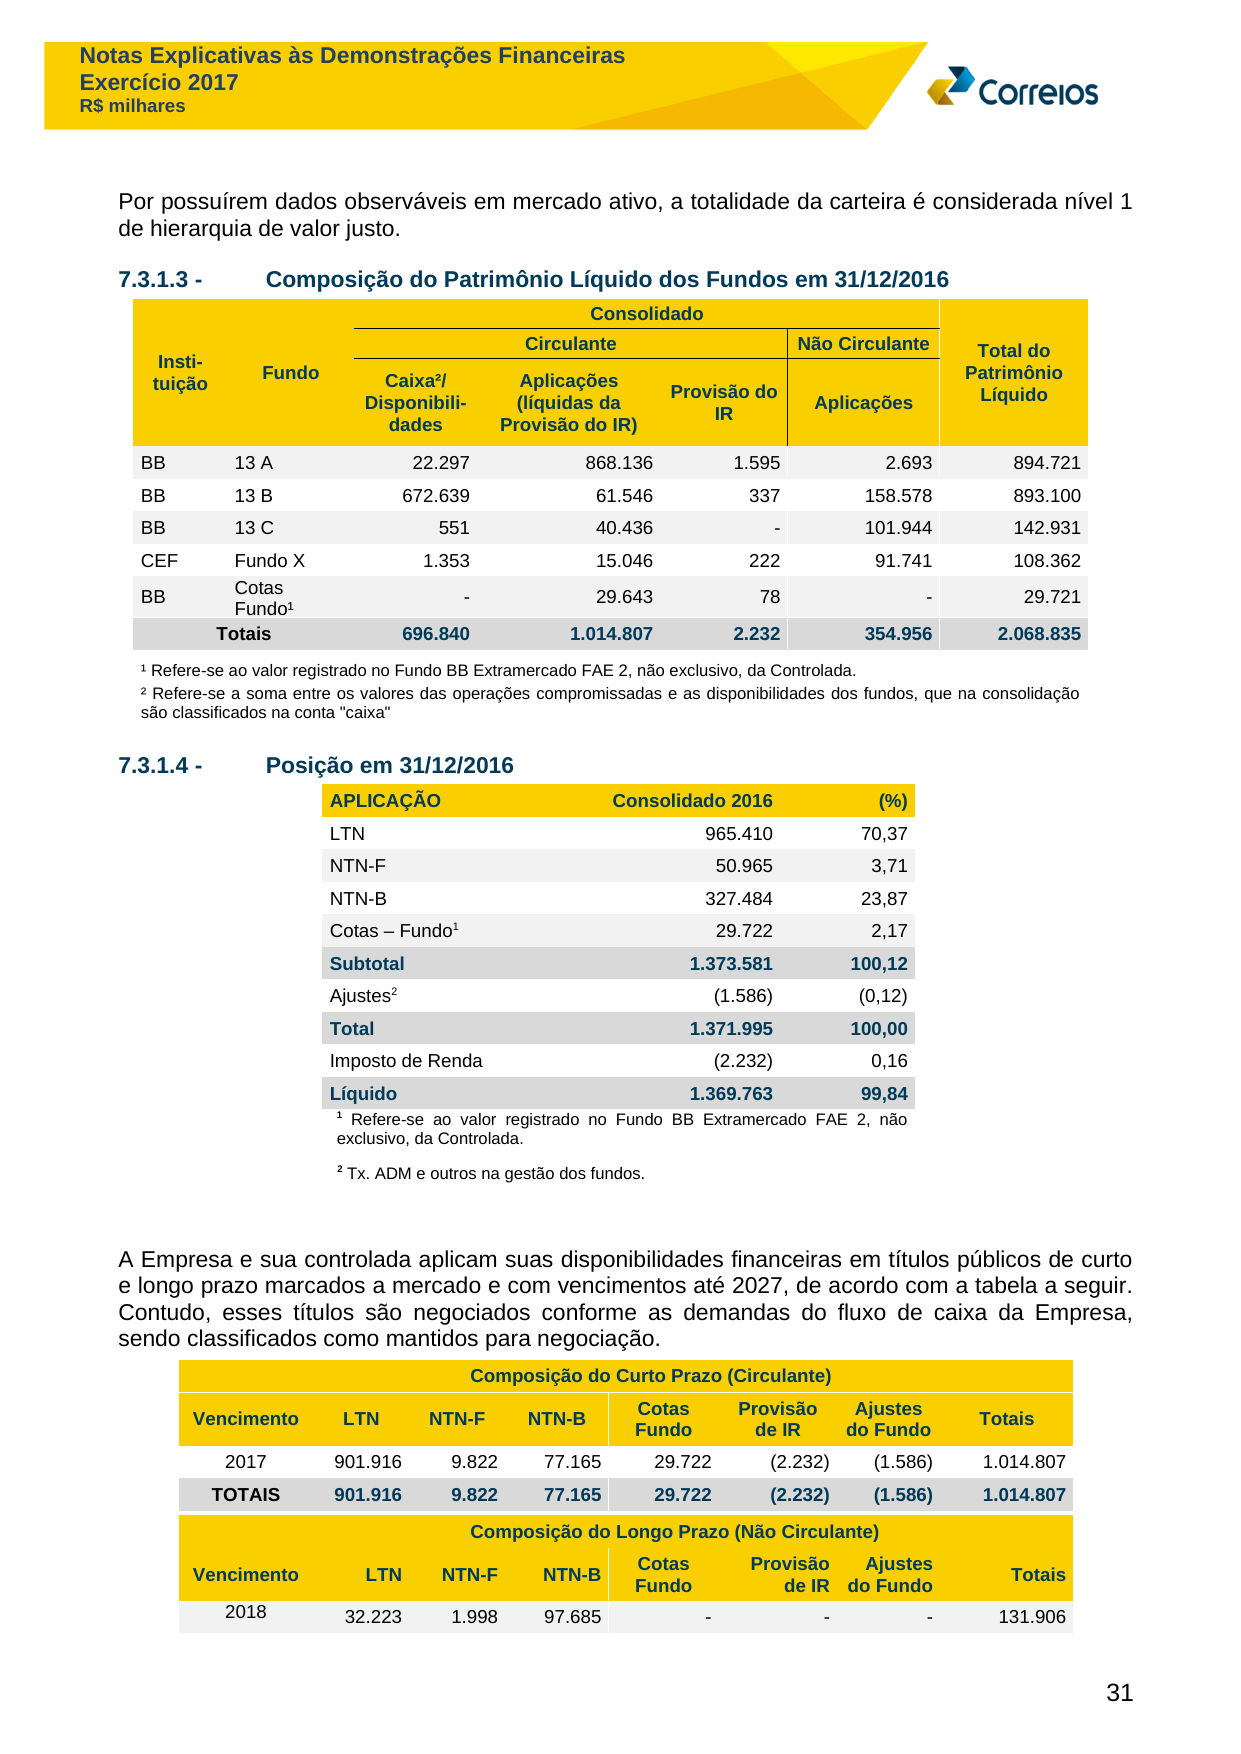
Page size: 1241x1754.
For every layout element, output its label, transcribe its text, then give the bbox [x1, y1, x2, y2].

table_cell 1.595 [660, 446, 787, 479]
table_cell - [609, 1601, 719, 1633]
table_cell Circulante [354, 329, 787, 358]
table_cell 1.014.807 [477, 618, 660, 650]
table_header [915, 784, 929, 817]
table_cell NTN-F [409, 1393, 505, 1446]
table_cell 337 [660, 479, 787, 511]
table_cell Cotas Fundo¹ [227, 576, 354, 617]
text Por possuírem dados observáveis em mercado ativo, a totalidade da carteira é considerada nível 1 de hierarquia de valor justo. [118, 188, 1134, 241]
table_cell 108.362 [940, 544, 1088, 576]
table_cell (2.232) [719, 1478, 837, 1511]
table_cell Provisão do IR [660, 359, 787, 446]
table_cell ² Refere-se a soma entre os valores das operações compromissadas e as disponibilidades dos fundos, que na consolidação são classificados na conta "caixa" [133, 680, 1088, 727]
table_header Composição do Curto Prazo (Circulante) [463, 1360, 1073, 1392]
table_cell BB [133, 446, 227, 479]
table_header Composição do Longo Prazo (Não Circulante) [463, 1515, 1073, 1548]
table_cell NTN-B [322, 882, 575, 914]
table_cell [915, 1077, 929, 1109]
table_cell NTN-F [409, 1548, 505, 1601]
table_cell 13 C [227, 511, 354, 544]
table_cell 77.165 [505, 1446, 608, 1478]
table_cell - [354, 576, 477, 617]
table_cell 1.998 [409, 1601, 505, 1633]
table_cell Cotas Fundo [609, 1393, 719, 1446]
table_cell 354.956 [788, 618, 939, 650]
table_cell Vencimento [179, 1548, 313, 1601]
table_cell NTN-B [505, 1548, 608, 1601]
table_cell Cotas – Fundo1 [322, 914, 575, 947]
table_header Consolidado 2016 [575, 784, 780, 817]
table_cell 3,71 [780, 849, 915, 882]
table_cell 77.165 [505, 1478, 608, 1511]
picture [44, 42, 1123, 130]
table_cell [915, 979, 929, 1012]
table_cell (2.232) [575, 1044, 780, 1077]
table_cell 1.369.763 [575, 1077, 780, 1109]
table_cell - [660, 511, 787, 544]
table_cell Caixa²/ Disponibili-dades [354, 359, 477, 446]
table_header Total do Patrimônio Líquido [940, 299, 1088, 446]
table_cell Aplicações [788, 359, 939, 446]
table_cell Cotas Fundo [609, 1548, 719, 1601]
table_cell Totais [133, 618, 354, 650]
table_cell 99,84 [780, 1077, 915, 1109]
table_header (%) [780, 784, 915, 817]
table_cell - [837, 1601, 940, 1633]
table_cell Não Circulante [788, 329, 939, 358]
table_cell 2.068.835 [940, 618, 1088, 650]
subtitle Composição do Patrimônio Líquido dos Fundos em 31/12/2016 [118, 266, 1134, 292]
table_cell Imposto de Renda [322, 1044, 575, 1077]
table_cell 29.721 [940, 576, 1088, 617]
table_cell 2.232 [660, 618, 787, 650]
table_cell 22.297 [354, 446, 477, 479]
table_cell 78 [660, 576, 787, 617]
table_cell LTN [322, 817, 575, 849]
table_header Consolidado [354, 299, 939, 328]
table_cell 1.014.807 [940, 1478, 1073, 1511]
table_cell 893.100 [940, 479, 1088, 511]
table_cell 15.046 [477, 544, 660, 576]
table_cell 2.693 [788, 446, 939, 479]
table_cell Fundo X [227, 544, 354, 576]
table_cell Vencimento [179, 1393, 313, 1446]
table_cell 551 [354, 511, 477, 544]
table_cell [322, 1163, 337, 1203]
table_cell 101.944 [788, 511, 939, 544]
table_header [179, 1515, 360, 1548]
table_cell Subtotal [322, 947, 575, 979]
table_cell Provisão de IR [719, 1548, 837, 1601]
table_cell 100,00 [780, 1012, 915, 1044]
table_cell Total [322, 1012, 575, 1044]
table_header [179, 1360, 360, 1392]
table_header Insti-tuição [133, 299, 227, 446]
table_cell 696.840 [354, 618, 477, 650]
table_cell 2,17 [780, 914, 915, 947]
table_cell 1.371.995 [575, 1012, 780, 1044]
table_cell Totais [940, 1548, 1073, 1601]
table_cell 2018 [179, 1601, 313, 1633]
table_cell 672.639 [354, 479, 477, 511]
table_cell (1.586) [837, 1446, 940, 1478]
table_cell 9.822 [409, 1478, 505, 1511]
table_cell 222 [660, 544, 787, 576]
table_cell Provisão de IR [719, 1393, 837, 1446]
table_cell 61.546 [477, 479, 660, 511]
table_cell Ajustes2 [322, 979, 575, 1012]
table_cell (1.586) [837, 1478, 940, 1511]
table_cell [915, 1044, 929, 1077]
table_cell 40.436 [477, 511, 660, 544]
table_cell (0,12) [780, 979, 915, 1012]
table_cell NTN-F [322, 849, 575, 882]
table_cell 868.136 [477, 446, 660, 479]
table_cell 2 Tx. ADM e outros na gestão dos fundos. [337, 1163, 929, 1203]
table_cell [915, 849, 929, 882]
table_cell 13 A [227, 446, 354, 479]
table_header APLICAÇÃO [322, 784, 575, 817]
table_cell CEF [133, 544, 227, 576]
text A Empresa e sua controlada aplicam suas disponibilidades financeiras em títulos públicos de curto e longo prazo marcados a mercado e com vencimentos até 2027, de acordo com a tabela a seguir. Contudo, esses títulos são negociados conforme as demandas do fluxo de caixa da Empresa, sendo classificados como mantidos para negociação. [118, 1246, 1134, 1352]
table_cell 29.722 [609, 1446, 719, 1478]
table_cell [915, 1109, 929, 1162]
table_cell TOTAIS [179, 1478, 313, 1511]
table_cell 23,87 [780, 882, 915, 914]
table_cell LTN [313, 1393, 409, 1446]
table_cell - [719, 1601, 837, 1633]
table_cell [915, 817, 929, 849]
table_cell 29.643 [477, 576, 660, 617]
table_cell 29.722 [575, 914, 780, 947]
table_cell NTN-B [505, 1393, 608, 1446]
table_cell 50.965 [575, 849, 780, 882]
table_header [360, 1360, 463, 1392]
table_cell 0,16 [780, 1044, 915, 1077]
table_header [360, 1515, 463, 1548]
table_cell (1.586) [575, 979, 780, 1012]
table_cell [915, 1012, 929, 1044]
table_cell Ajustes do Fundo [837, 1393, 940, 1446]
table_cell Totais [940, 1393, 1073, 1446]
table_cell 97.685 [505, 1601, 608, 1633]
table_cell 1.014.807 [940, 1446, 1073, 1478]
table_cell 158.578 [788, 479, 939, 511]
table_cell ¹ Refere-se ao valor registrado no Fundo BB Extramercado FAE 2, não exclusivo, da Controlada. [133, 650, 1088, 679]
table_cell 965.410 [575, 817, 780, 849]
table_cell 327.484 [575, 882, 780, 914]
table_cell 9.822 [409, 1446, 505, 1478]
table_cell 1 Refere-se ao valor registrado no Fundo BB Extramercado FAE 2, não exclusivo, da Controlada. [322, 1109, 915, 1162]
table_cell LTN [313, 1548, 409, 1601]
table_header Fundo [227, 299, 354, 446]
table_cell Líquido [322, 1077, 575, 1109]
table_cell 1.373.581 [575, 947, 780, 979]
table_cell 131.906 [940, 1601, 1073, 1633]
table_cell 2017 [179, 1446, 313, 1478]
table_cell BB [133, 479, 227, 511]
table_cell [915, 947, 929, 979]
table_cell 901.916 [313, 1446, 409, 1478]
table_cell 100,12 [780, 947, 915, 979]
table_cell [915, 914, 929, 947]
table_cell 91.741 [788, 544, 939, 576]
table_cell 901.916 [313, 1478, 409, 1511]
table_cell 32.223 [313, 1601, 409, 1633]
table_cell 70,37 [780, 817, 915, 849]
table_cell 13 B [227, 479, 354, 511]
table_cell - [788, 576, 939, 617]
table_cell (2.232) [719, 1446, 837, 1478]
table_cell BB [133, 511, 227, 544]
subtitle Posição em 31/12/2016 [118, 752, 1134, 778]
table_cell Aplicações (líquidas da Provisão do IR) [477, 359, 660, 446]
table_cell 1.353 [354, 544, 477, 576]
table_cell 142.931 [940, 511, 1088, 544]
table_cell 29.722 [609, 1478, 719, 1511]
table_cell 894.721 [940, 446, 1088, 479]
table_cell BB [133, 576, 227, 617]
table_cell Ajustes do Fundo [837, 1548, 940, 1601]
table_cell [915, 882, 929, 914]
